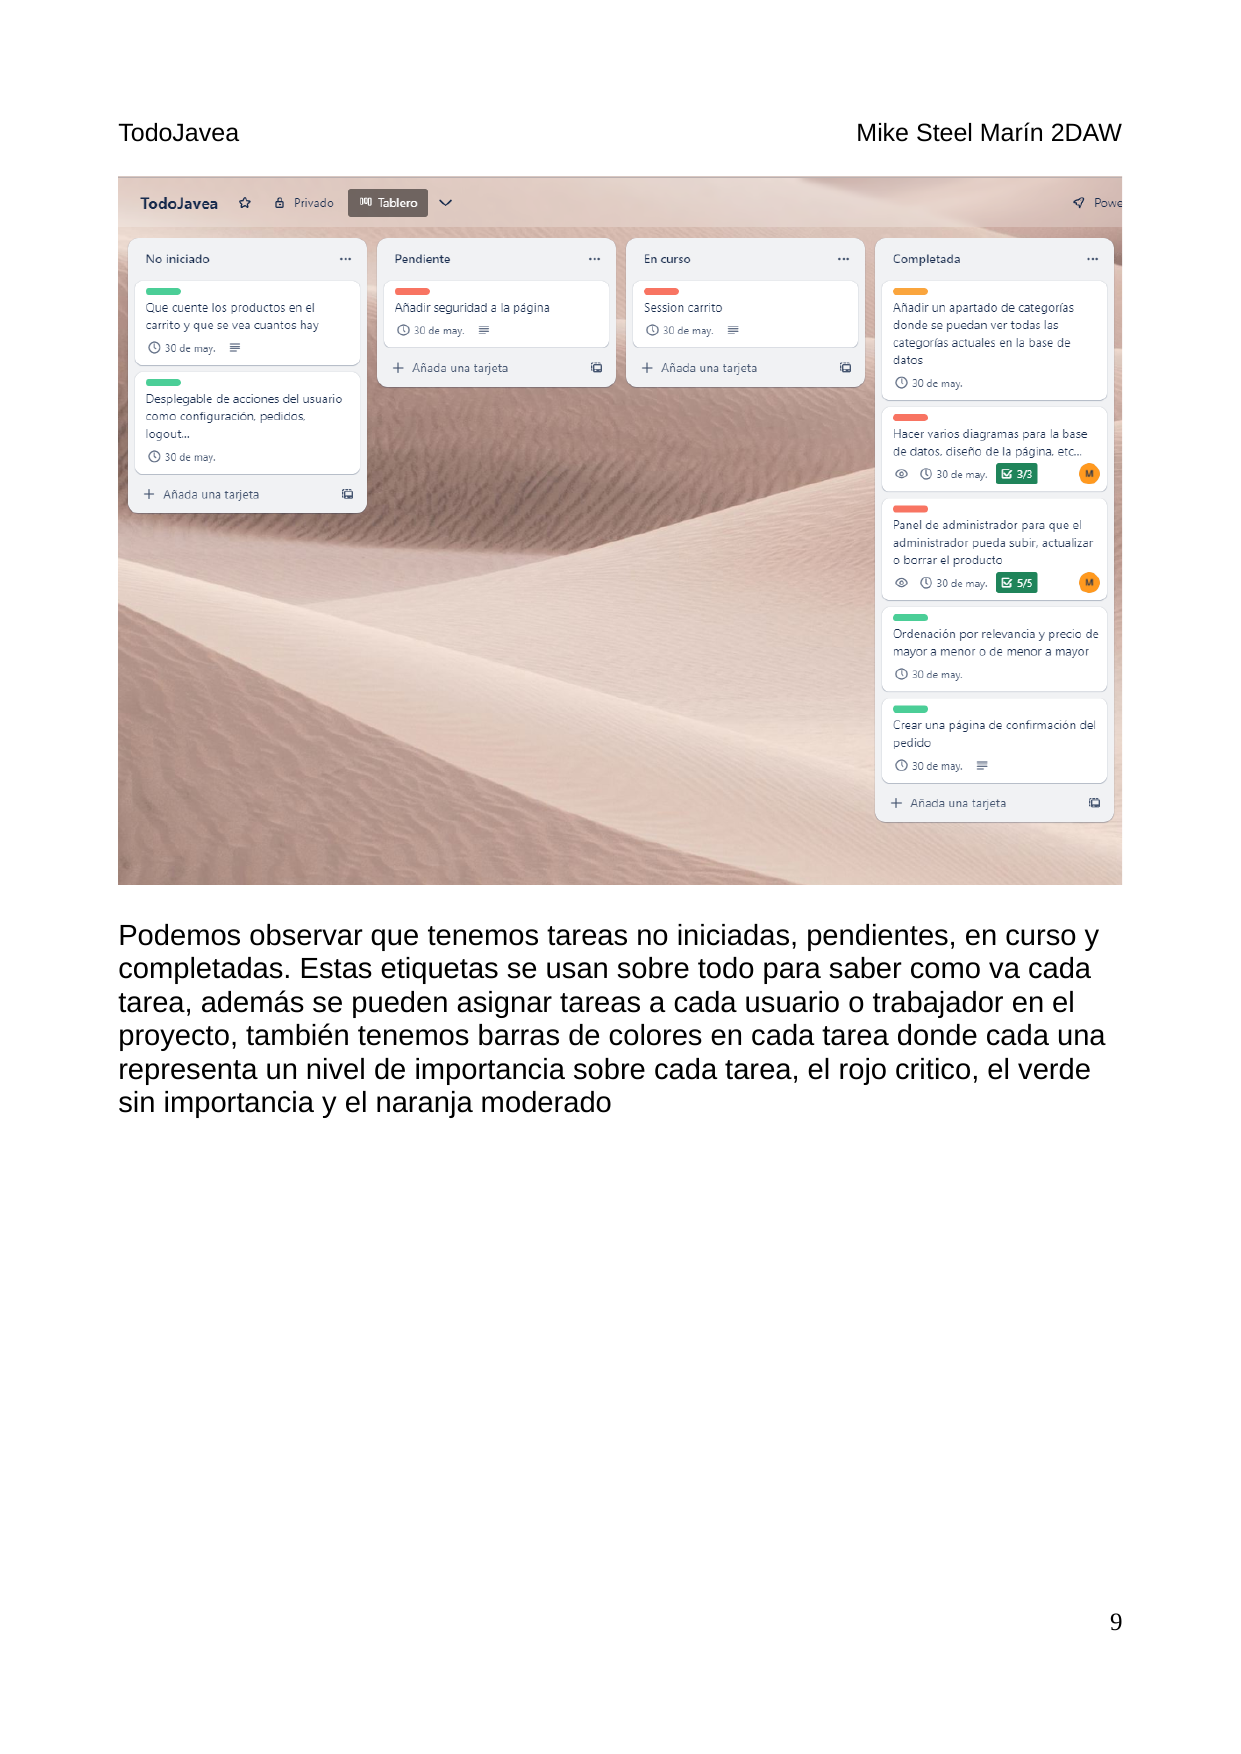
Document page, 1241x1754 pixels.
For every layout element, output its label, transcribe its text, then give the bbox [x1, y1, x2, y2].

picture [118, 176, 1123, 885]
text Podemos observar que tenemos tareas no iniciadas, pendientes, en curso y completadas. Estas etiquetas se usan sobre todo para saber como va cada tarea, además se pueden asignar tareas a cada usuario o trabajador en el proyecto, también tenemos barras de colores en cada tarea donde cada una representa un nivel de importancia sobre cada tarea, el rojo critico, el verde sin importancia y el naranja moderado [118, 918, 1122, 1119]
